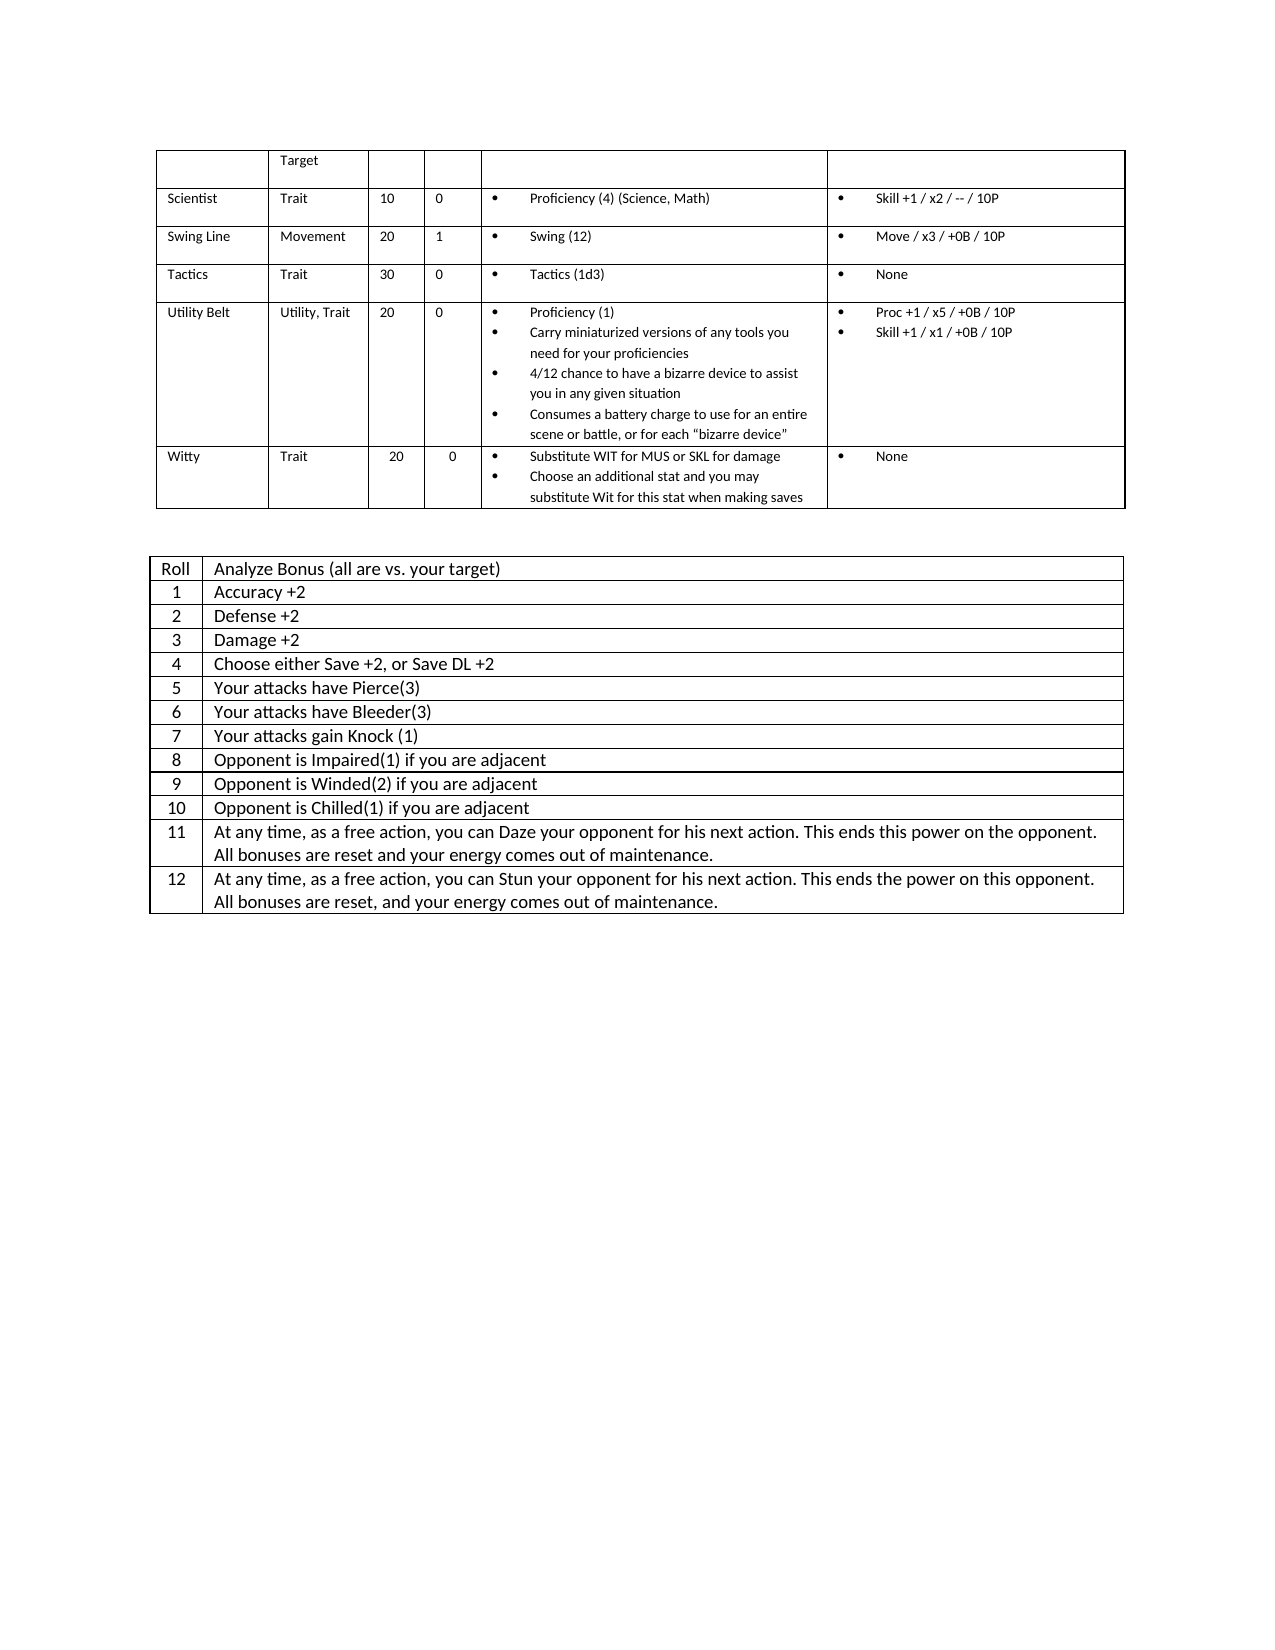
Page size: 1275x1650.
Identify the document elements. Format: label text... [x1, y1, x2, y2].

table_cell 20 [369, 447, 424, 508]
table_cell 30 [369, 265, 424, 302]
table_cell [425, 151, 481, 188]
table_cell None [828, 447, 1124, 508]
table_header Analyze Bonus (all are vs. your target) [203, 557, 1123, 580]
table_cell Tactics (1d3) [482, 265, 827, 302]
table_cell At any time, as a free action, you can Daze your opponent for his next action. This ends this power on the opponent. All bonuses are reset and your energy comes out of maintenance. [203, 820, 1123, 866]
table_cell None [828, 265, 1124, 302]
table_cell At any time, as a free action, you can Stun your opponent for his next action. This ends the power on this opponent. All bonuses are reset, and your energy comes out of maintenance. [203, 867, 1123, 913]
table_cell 7 [151, 725, 202, 747]
table_cell 4 [151, 653, 202, 676]
table_cell Utility Belt [157, 303, 268, 446]
table_cell [482, 151, 827, 188]
table_cell Accuracy +2 [203, 581, 1123, 604]
table_cell [157, 151, 268, 188]
table_cell Your attacks have Bleeder(3) [203, 701, 1123, 723]
table_cell 0 [425, 265, 481, 302]
table_header Roll [151, 557, 202, 580]
table_cell 2 [151, 605, 202, 628]
table_cell Swing Line [157, 227, 268, 264]
table_cell Opponent is Winded(2) if you are adjacent [203, 773, 1123, 795]
table_cell Target [269, 151, 368, 188]
table_cell [369, 151, 424, 188]
table_cell 1 [151, 581, 202, 604]
table_cell Opponent is Chilled(1) if you are adjacent [203, 796, 1123, 819]
table_cell 0 [425, 303, 481, 446]
table_cell 0 [425, 447, 481, 508]
table_cell Scientist [157, 189, 268, 226]
table_cell Movement [269, 227, 368, 264]
table_cell 12 [151, 867, 202, 913]
table_cell Substitute WIT for MUS or SKL for damage Choose an additional stat and you may substitute Wit for this stat when making saves [482, 447, 827, 508]
table_cell Your attacks have Pierce(3) [203, 677, 1123, 699]
table_cell Tactics [157, 265, 268, 302]
table_cell 20 [369, 303, 424, 446]
table_cell Defense +2 [203, 605, 1123, 628]
table_cell 1 [425, 227, 481, 264]
table_cell Trait [269, 447, 368, 508]
table_cell Utility, Trait [269, 303, 368, 446]
table_cell 10 [369, 189, 424, 226]
table_cell 0 [425, 189, 481, 226]
table_cell Opponent is Impaired(1) if you are adjacent [203, 749, 1123, 771]
table_cell Swing (12) [482, 227, 827, 264]
table_cell Trait [269, 265, 368, 302]
table_cell Choose either Save +2, or Save DL +2 [203, 653, 1123, 676]
table_cell Proficiency (1) Carry miniaturized versions of any tools you need for your proficiencies 4/12 chance to have a bizarre device to assist you in any given situation Consumes a battery charge to use for an entire scene or battle, or for each “bizarre device” [482, 303, 827, 446]
table_cell 9 [151, 773, 202, 795]
table_cell Move / x3 / +0B / 10P [828, 227, 1124, 264]
table_cell Proc +1 / x5 / +0B / 10P Skill +1 / x1 / +0B / 10P [828, 303, 1124, 446]
table_cell Proficiency (4) (Science, Math) [482, 189, 827, 226]
table_cell Damage +2 [203, 629, 1123, 652]
table_cell Witty [157, 447, 268, 508]
table_cell 20 [369, 227, 424, 264]
table_cell 3 [151, 629, 202, 652]
table_cell Your attacks gain Knock (1) [203, 725, 1123, 747]
table_cell 10 [151, 796, 202, 819]
table_cell Trait [269, 189, 368, 226]
table_cell 8 [151, 749, 202, 771]
table_cell 6 [151, 701, 202, 723]
table_cell [828, 151, 1124, 188]
table_cell 5 [151, 677, 202, 699]
table_cell Skill +1 / x2 / -- / 10P [828, 189, 1124, 226]
table_cell 11 [151, 820, 202, 866]
